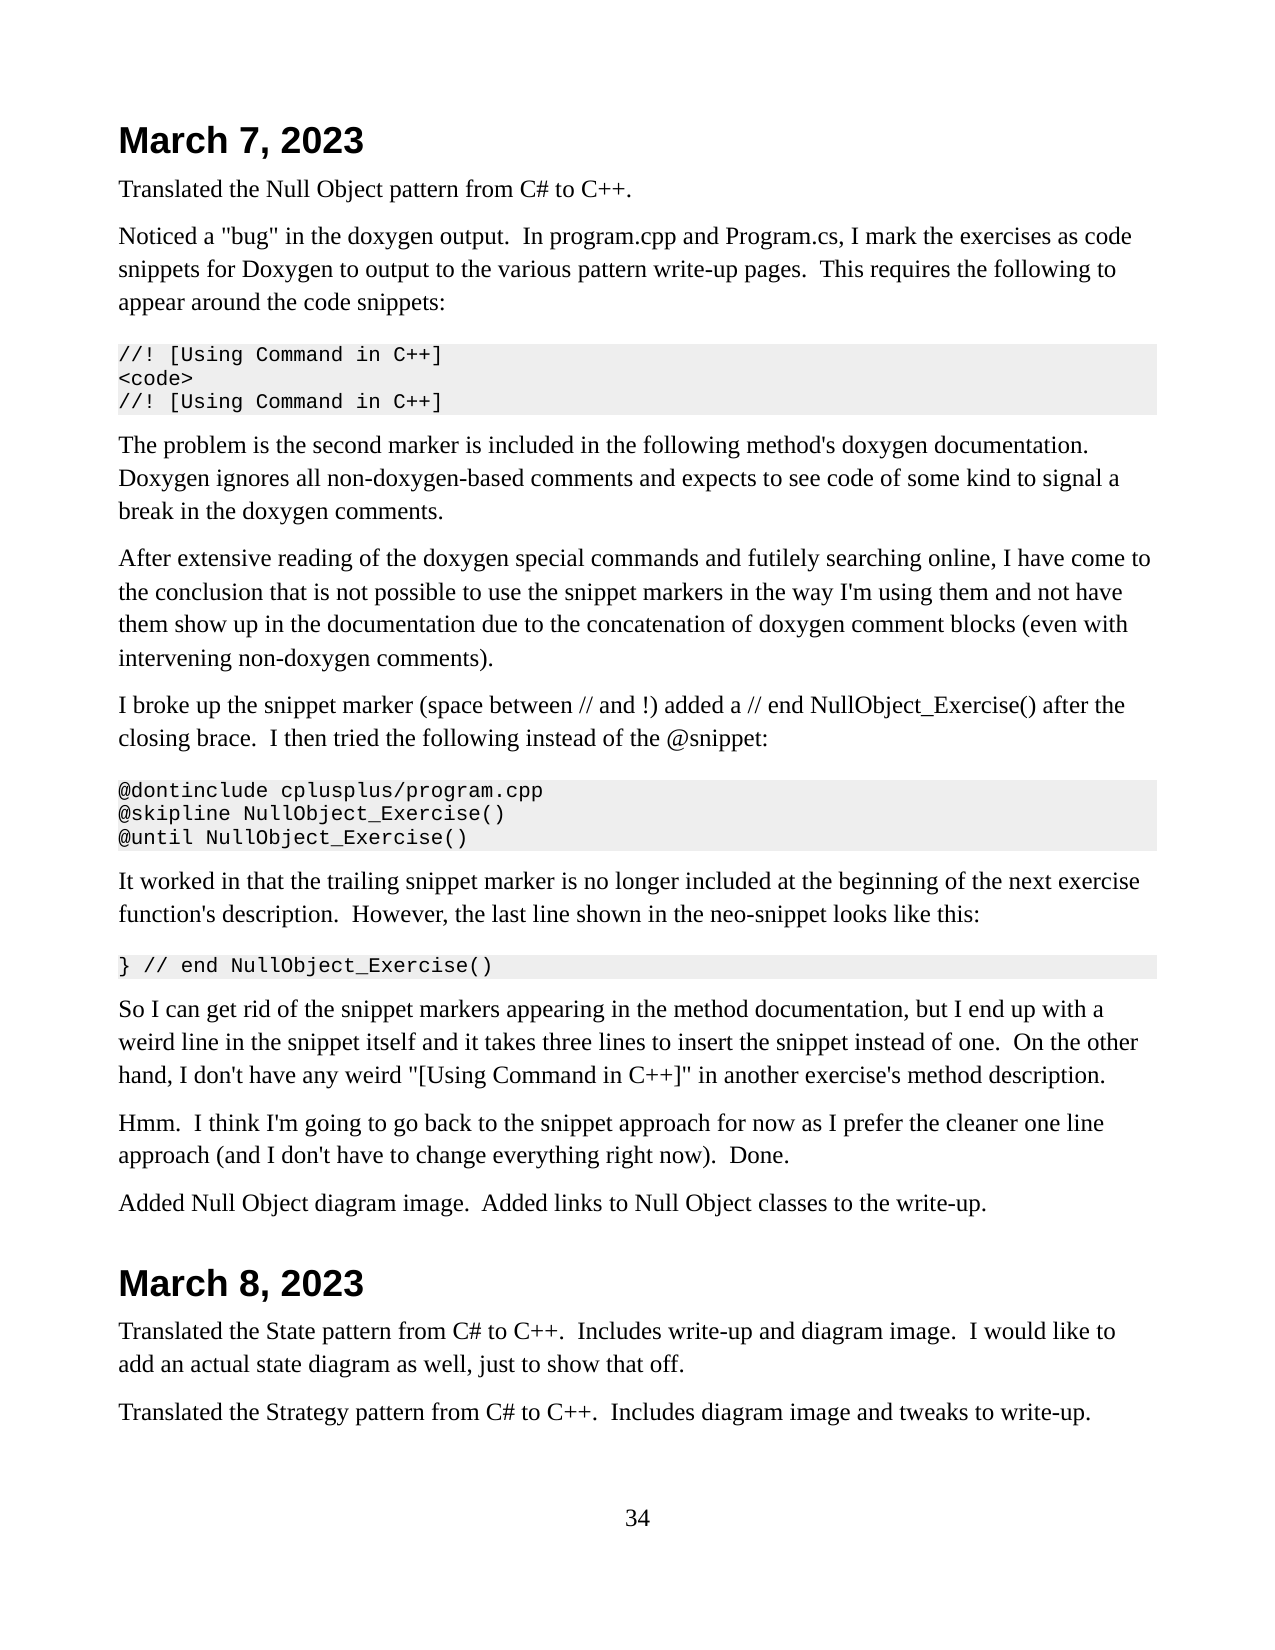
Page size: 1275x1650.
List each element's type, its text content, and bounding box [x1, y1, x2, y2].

text The problem is the second marker is included in the following method's doxygen documentation. Doxygen ignores all non-doxygen-based comments and expects to see code of some kind to signal a break in the doxygen comments. [118, 430, 1157, 525]
text @until NullObject_Exercise() [118, 827, 1157, 851]
text Translated the Null Object pattern from C# to C++. [118, 174, 1157, 202]
text } // end NullObject_Exercise() [118, 955, 1157, 979]
text //! [Using Command in C++] [118, 344, 1157, 368]
text //! [Using Command in C++] [118, 391, 1157, 415]
text Translated the State pattern from C# to C++. Includes write-up and diagram image. I would like to add an actual state diagram as well, just to show that off. [118, 1316, 1157, 1378]
text Hmm. I think I'm going to go back to the snippet approach for now as I prefer the cleaner one line approach (and I don't have to change everything right now). Done. [118, 1108, 1157, 1169]
text @skipline NullObject_Exercise() [118, 803, 1157, 827]
text <code> [118, 368, 1157, 391]
subtitle March 8, 2023 [118, 1261, 1157, 1304]
text Noticed a "bug" in the doxygen output. In program.cpp and Program.cs, I mark the exercises as code snippets for Doxygen to output to the various pattern write-up pages. This requires the following to appear around the code snippets: [118, 221, 1157, 316]
text So I can get rid of the snippet markers appearing in the method documentation, but I end up with a weird line in the snippet itself and it takes three lines to insert the snippet instead of one. On the other hand, I don't have any weird "[Using Command in C++]" in another exercise's method description. [118, 994, 1157, 1089]
subtitle March 7, 2023 [118, 118, 1157, 161]
text Translated the Strategy pattern from C# to C++. Includes diagram image and tweaks to write-up. [118, 1397, 1157, 1426]
text It worked in that the trailing snippet marker is no longer included at the beginning of the next exercise function's description. However, the last line shown in the neo-snippet looks like this: [118, 866, 1157, 927]
text I broke up the snippet marker (space between // and !) added a // end NullObject_Exercise() after the closing brace. I then tried the following instead of the @snippet: [118, 690, 1157, 752]
text @dontinclude cplusplus/program.cpp [118, 780, 1157, 803]
text After extensive reading of the doxygen special commands and futilely searching online, I have come to the conclusion that is not possible to use the snippet markers in the way I'm using them and not have them show up in the documentation due to the concatenation of doxygen comment blocks (even with intervening non-doxygen comments). [118, 543, 1157, 671]
text Added Null Object diagram image. Added links to Null Object classes to the write-up. [118, 1188, 1157, 1217]
